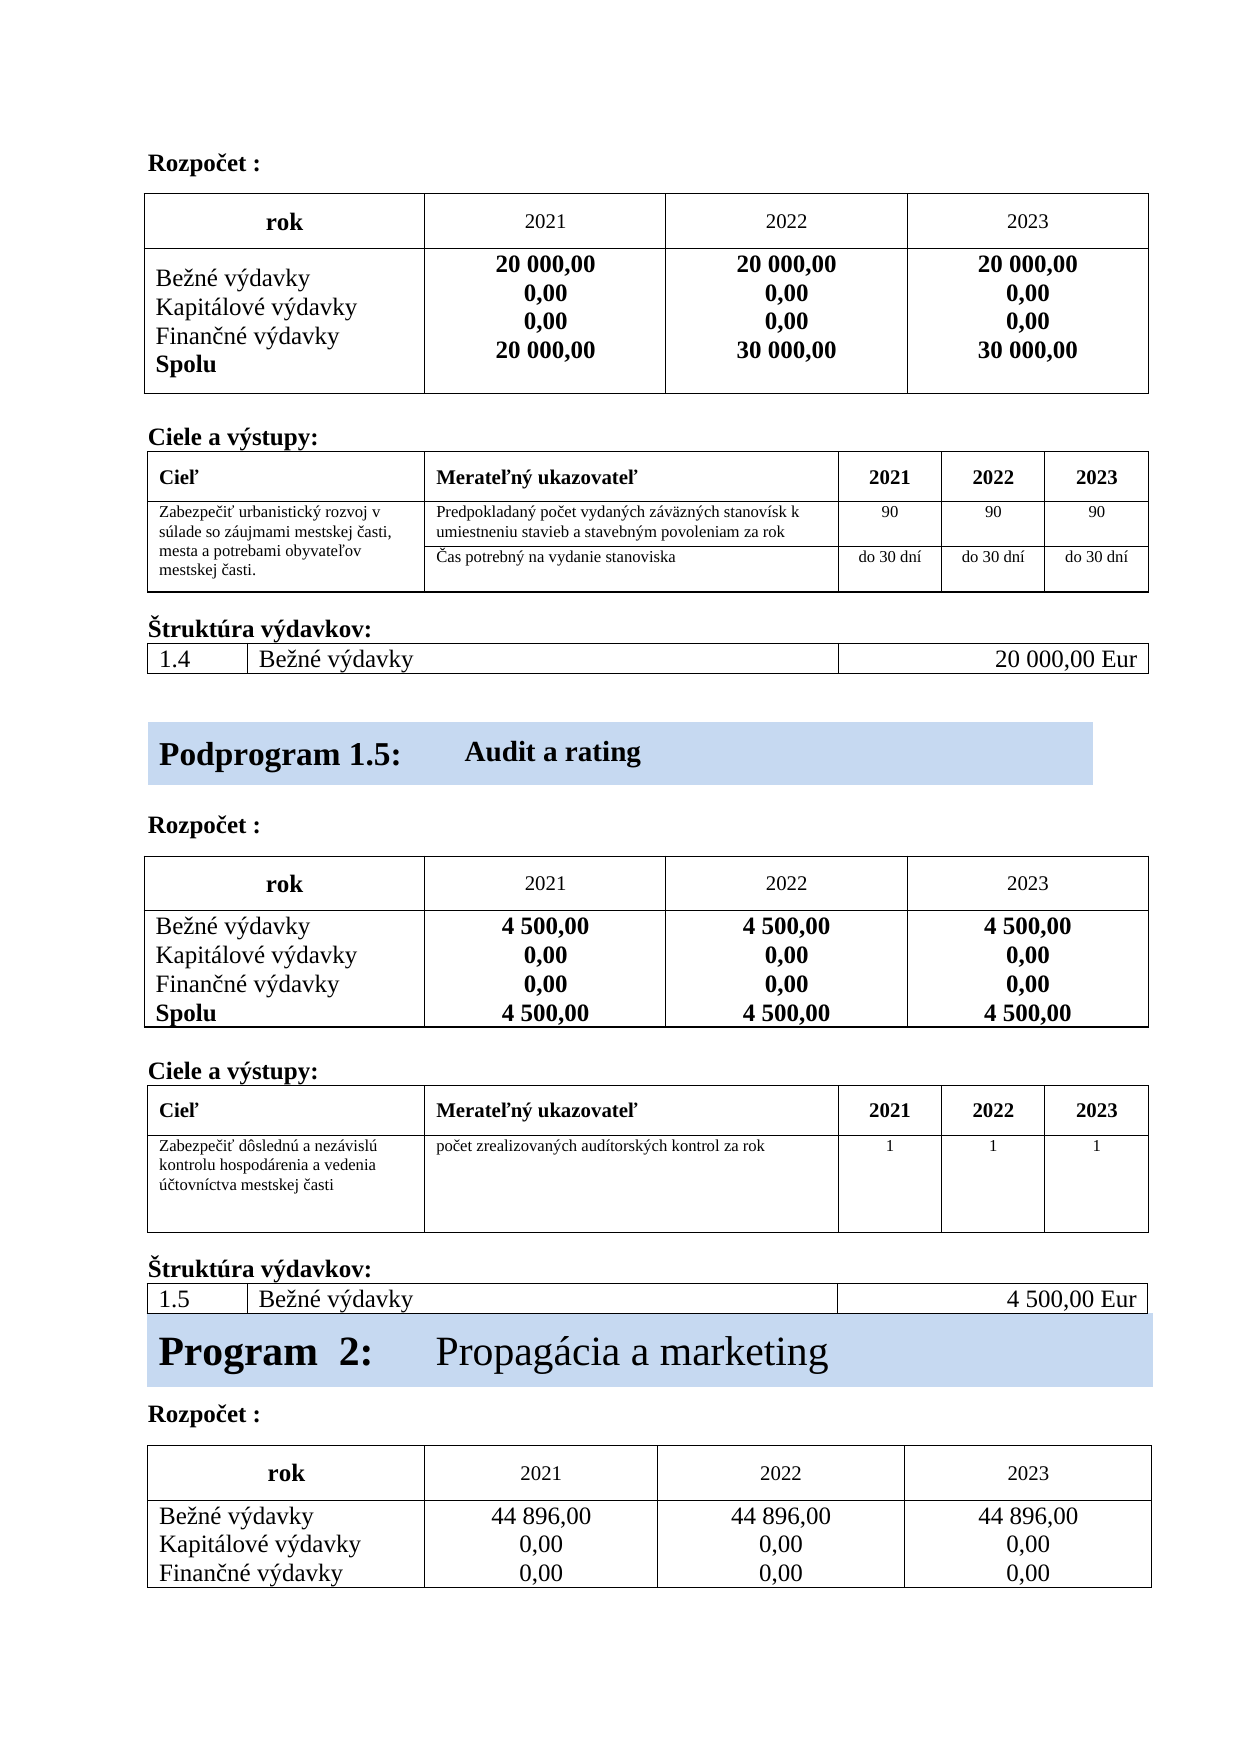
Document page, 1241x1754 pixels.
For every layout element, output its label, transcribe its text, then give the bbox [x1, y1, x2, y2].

table_cell 90 [839, 502, 941, 546]
table_cell Program 2: [147, 1314, 424, 1387]
table_header Merateľný ukazovateľ [425, 452, 838, 501]
table_header 2022 [942, 452, 1044, 501]
table_header 2022 [666, 857, 907, 910]
table_cell Bežné výdavky Kapitálové výdavky Finančné výdavky Spolu [145, 911, 424, 1026]
table_header 20 000,00 Eur [839, 644, 1148, 673]
table_header 2022 [658, 1446, 904, 1500]
table_cell 1 [1045, 1136, 1148, 1232]
table_header Bežné výdavky [248, 1284, 837, 1313]
table_cell Čas potrebný na vydanie stanoviska [425, 547, 838, 591]
table_cell 20 000,00 0,00 0,00 30 000,00 [908, 249, 1148, 393]
table_header Bežné výdavky [248, 644, 838, 673]
table_header 2021 [425, 1446, 657, 1500]
table_header 2021 [839, 452, 941, 501]
text Ciele a výstupy: [148, 1056, 1093, 1085]
table_header Merateľný ukazovateľ [425, 1086, 838, 1135]
table_header 1.5 [148, 1284, 247, 1313]
table_header 4 500,00 Eur [838, 1284, 1147, 1313]
table_cell Propagácia a marketing [424, 1313, 1153, 1387]
table_header 2021 [425, 194, 665, 248]
table_cell 1 [942, 1136, 1044, 1232]
table_cell 4 500,00 0,00 0,00 4 500,00 [425, 911, 665, 1026]
table_header 1.4 [148, 644, 247, 673]
text Rozpočet : [148, 1399, 1093, 1428]
table_cell Bežné výdavky Kapitálové výdavky Finančné výdavky [148, 1501, 424, 1587]
table_header 2023 [908, 857, 1148, 910]
table_cell Zabezpečiť urbanistický rozvoj v súlade so záujmami mestskej časti, mesta a potrebami obyvateľov mestskej časti. [148, 502, 424, 591]
table_cell počet zrealizovaných audítorských kontrol za rok [425, 1136, 838, 1232]
table_header 2023 [1045, 452, 1148, 501]
table_header 2022 [666, 194, 907, 248]
text Štruktúra výdavkov: [148, 1254, 1093, 1283]
table_cell 90 [942, 502, 1044, 546]
table_cell do 30 dní [942, 547, 1044, 591]
table_header Cieľ [148, 1086, 424, 1135]
text Rozpočet : [148, 148, 1093, 176]
table_header rok [148, 1446, 424, 1500]
table_header 2022 [942, 1086, 1044, 1135]
table_header Podprogram 1.5: [148, 722, 453, 785]
table_cell do 30 dní [839, 547, 941, 591]
table_header rok [145, 194, 424, 248]
table_cell 20 000,00 0,00 0,00 20 000,00 [425, 249, 665, 393]
text Štruktúra výdavkov: [148, 614, 1093, 643]
text Ciele a výstupy: [148, 422, 1093, 451]
table_header rok [145, 857, 424, 910]
table_header Cieľ [148, 452, 424, 501]
table_header 2023 [905, 1446, 1151, 1500]
table_header [1148, 1283, 1153, 1313]
table_cell 90 [1045, 502, 1148, 546]
table_cell 20 000,00 0,00 0,00 30 000,00 [666, 249, 907, 393]
table_cell 44 896,00 0,00 0,00 [425, 1501, 657, 1587]
table_header 2023 [1045, 1086, 1148, 1135]
table_cell 44 896,00 0,00 0,00 [905, 1501, 1151, 1587]
table_cell do 30 dní [1045, 547, 1148, 591]
table_header 2021 [425, 857, 665, 910]
table_cell Predpokladaný počet vydaných záväzných stanovísk k umiestneniu stavieb a stavebným povoleniam za rok [425, 502, 838, 546]
table_cell 4 500,00 0,00 0,00 4 500,00 [666, 911, 907, 1026]
table_cell 44 896,00 0,00 0,00 [658, 1501, 904, 1587]
table_header Audit a rating [453, 722, 1093, 785]
table_cell Bežné výdavky Kapitálové výdavky Finančné výdavky Spolu [145, 249, 424, 393]
table_cell 1 [839, 1136, 941, 1232]
table_header 2023 [908, 194, 1148, 248]
table_cell 4 500,00 0,00 0,00 4 500,00 [908, 911, 1148, 1026]
table_header 2021 [839, 1086, 941, 1135]
text Rozpočet : [148, 810, 1093, 839]
table_cell Zabezpečiť dôslednú a nezávislú kontrolu hospodárenia a vedenia účtovníctva mestskej časti [148, 1136, 424, 1232]
